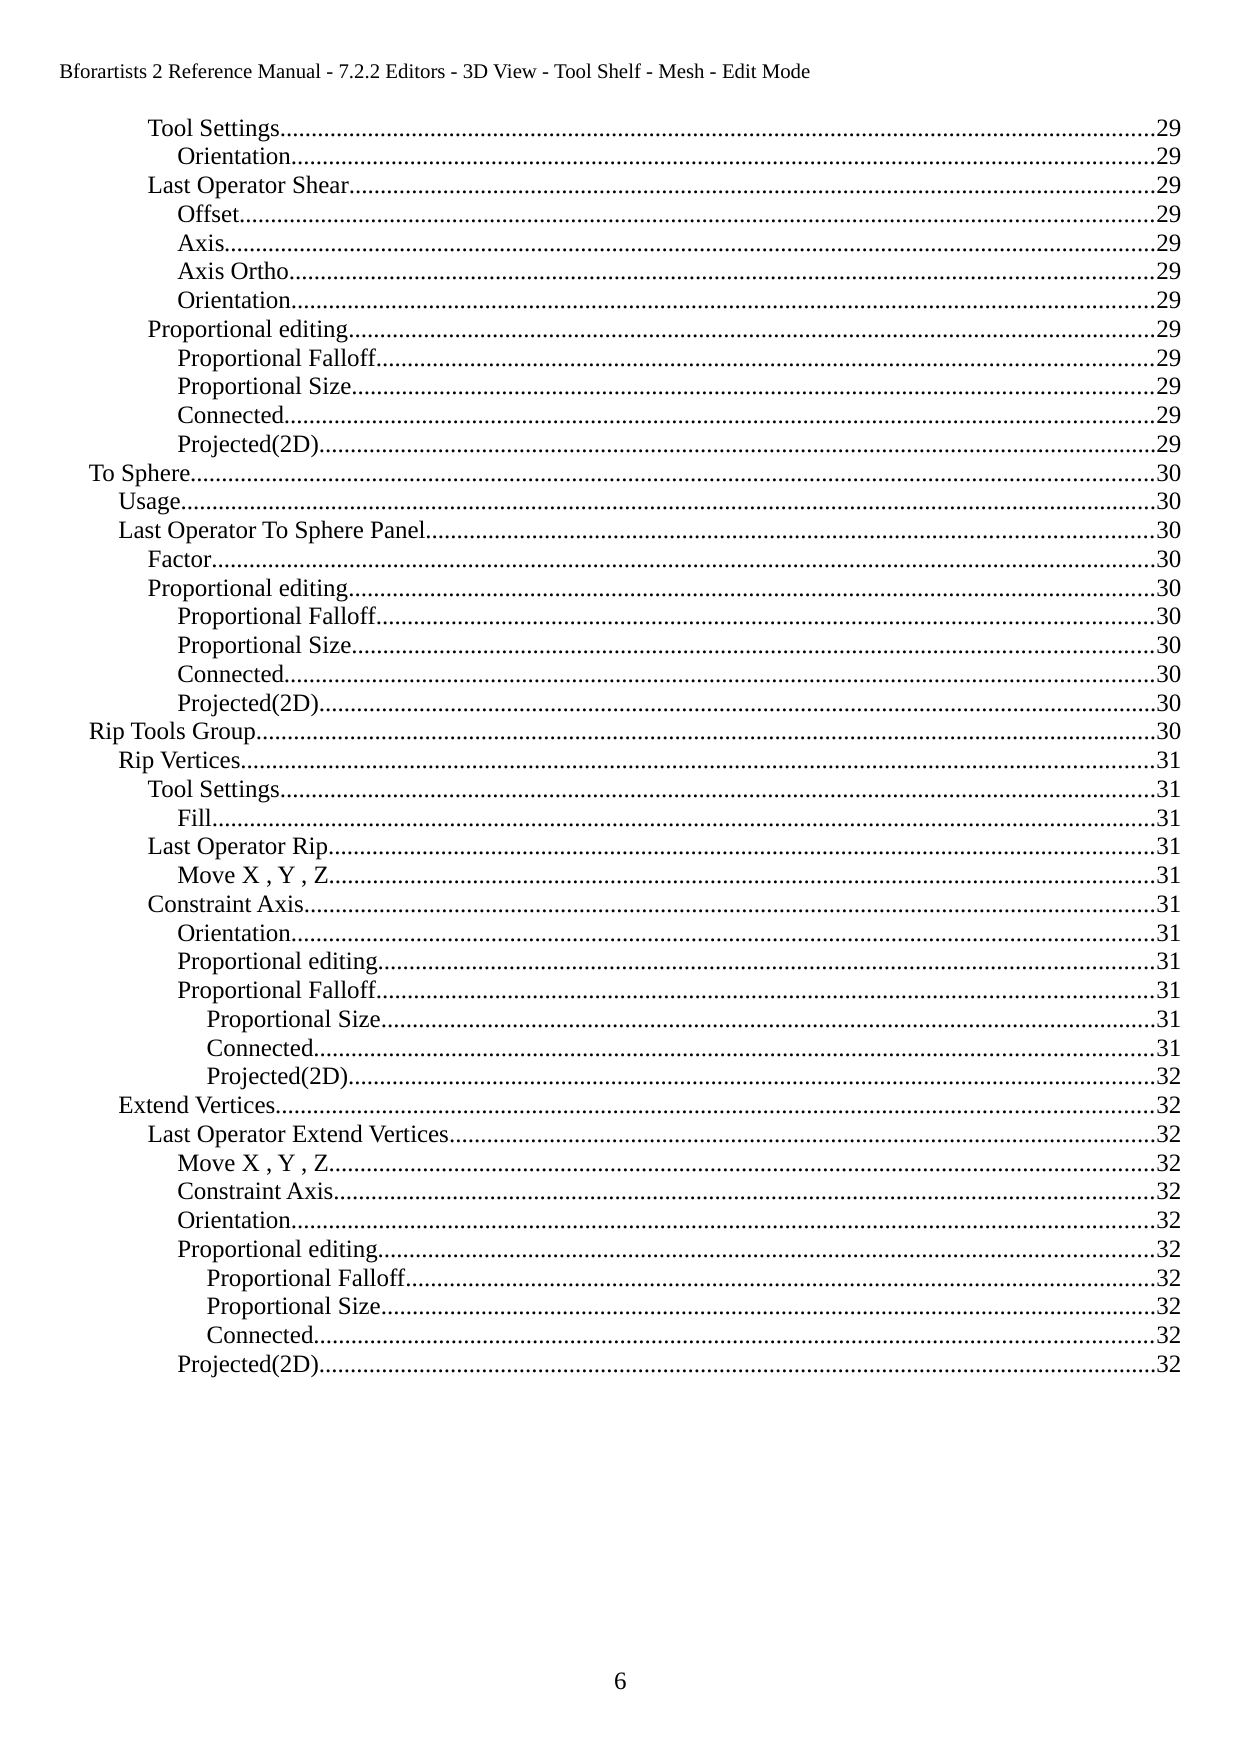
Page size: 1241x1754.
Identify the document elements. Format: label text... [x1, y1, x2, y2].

text Proportional editing 30 [147, 573, 1181, 601]
text Proportional Falloff 30 [177, 601, 1181, 630]
text Usage 30 [118, 486, 1181, 515]
text Projected(2D) 32 [177, 1349, 1181, 1378]
text Connected 31 [206, 1033, 1181, 1061]
text Tool Settings 31 [147, 774, 1181, 803]
text Axis Ortho 29 [177, 256, 1181, 285]
text Rip Tools Group 30 [88, 716, 1181, 745]
text Rip Vertices 31 [118, 745, 1181, 774]
text Last Operator Shear 29 [147, 170, 1181, 199]
text Fill 31 [177, 803, 1181, 831]
text Orientation 29 [177, 141, 1181, 170]
text Proportional Size 30 [177, 630, 1181, 659]
text Extend Vertices 32 [118, 1090, 1181, 1119]
text Axis 29 [177, 228, 1181, 256]
text Orientation 32 [177, 1205, 1181, 1234]
text Proportional Size 29 [177, 371, 1181, 400]
text Offset 29 [177, 199, 1181, 228]
text To Sphere 30 [88, 458, 1181, 486]
text Last Operator Extend Vertices 32 [147, 1119, 1181, 1148]
text Projected(2D) 30 [177, 688, 1181, 716]
text Factor 30 [147, 544, 1181, 573]
text Proportional editing 31 [177, 946, 1181, 975]
text Move X , Y , Z 31 [177, 860, 1181, 889]
text Last Operator To Sphere Panel 30 [118, 515, 1181, 544]
text Proportional editing 29 [147, 314, 1181, 343]
text Projected(2D) 32 [206, 1061, 1181, 1090]
text Proportional Size 32 [206, 1291, 1181, 1320]
text Constraint Axis 31 [147, 889, 1181, 918]
text Proportional Falloff 32 [206, 1263, 1181, 1291]
text Proportional Size 31 [206, 1004, 1181, 1033]
text Projected(2D) 29 [177, 429, 1181, 458]
text Connected 30 [177, 659, 1181, 688]
text Proportional editing 32 [177, 1234, 1181, 1263]
text Move X , Y , Z 32 [177, 1148, 1181, 1176]
text Connected 29 [177, 400, 1181, 429]
text Orientation 29 [177, 285, 1181, 314]
text Proportional Falloff 31 [177, 975, 1181, 1004]
text Proportional Falloff 29 [177, 343, 1181, 371]
text Tool Settings 29 [147, 113, 1181, 141]
text Constraint Axis 32 [177, 1176, 1181, 1205]
text Connected 32 [206, 1320, 1181, 1349]
text Orientation 31 [177, 918, 1181, 946]
text Last Operator Rip 31 [147, 831, 1181, 860]
